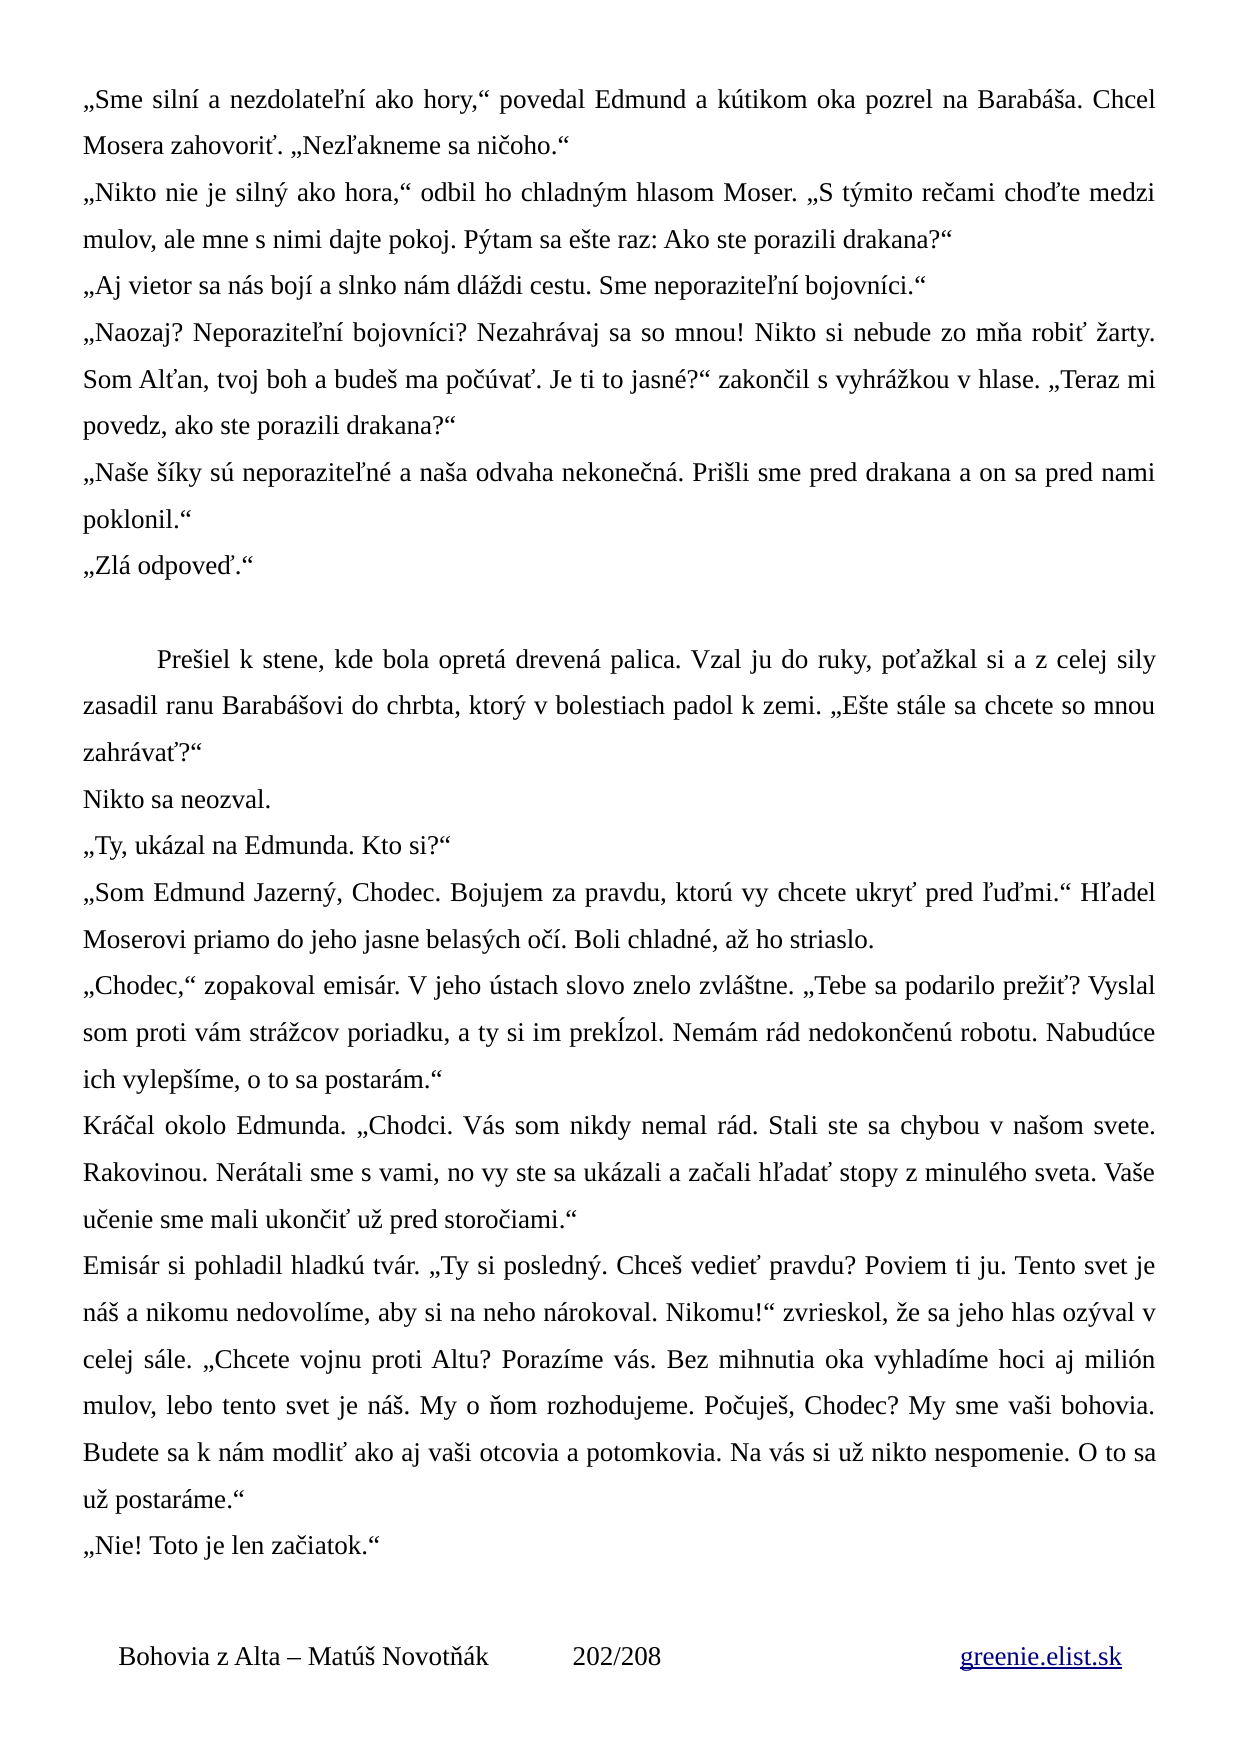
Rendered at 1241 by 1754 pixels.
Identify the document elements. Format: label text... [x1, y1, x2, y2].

text „Chodec,“ zopakoval emisár. V jeho ústach slovo znelo zvláštne. „Tebe sa podarilo prežiť? Vyslal som proti vám strážcov poriadku, a ty si im prekĺzol. Nemám rád nedokončenú robotu. Nabudúce ich vylepšíme, o to sa postarám.“ [83, 969, 1157, 1094]
text Kráčal okolo Edmunda. „Chodci. Vás som nikdy nemal rád. Stali ste sa chybou v našom svete. Rakovinou. Nerátali sme s vami, no vy ste sa ukázali a začali hľadať stopy z minulého sveta. Vaše učenie sme mali ukončiť už pred storočiami.“ [83, 1109, 1157, 1234]
text „Nikto nie je silný ako hora,“ odbil ho chladným hlasom Moser. „S týmito rečami choďte medzi mulov, ale mne s nimi dajte pokoj. Pýtam sa ešte raz: Ako ste porazili drakana?“ [83, 176, 1157, 254]
text „Som Edmund Jazerný, Chodec. Bojujem za pravdu, ktorú vy chcete ukryť pred ľuďmi.“ Hľadel Moserovi priamo do jeho jasne belasých očí. Boli chladné, až ho striaslo. [83, 876, 1157, 954]
text „Zlá odpoveď.“ [83, 549, 1157, 581]
text „Naozaj? Neporaziteľní bojovníci? Nezahrávaj sa so mnou! Nikto si nebude zo mňa robiť žarty. Som Alťan, tvoj boh a budeš ma počúvať. Je ti to jasné?“ zakončil s vyhrážkou v hlase. „Teraz mi povedz, ako ste porazili drakana?“ [83, 316, 1157, 441]
text „Nie! Toto je len začiatok.“ [83, 1529, 1157, 1561]
text „Ty, ukázal na Edmunda. Kto si?“ [83, 829, 1157, 861]
text Prešiel k stene, kde bola opretá drevená palica. Vzal ju do ruky, poťažkal si a z celej sily zasadil ranu Barabášovi do chrbta, ktorý v bolestiach padol k zemi. „Ešte stále sa chcete so mnou zahrávať?“ [83, 643, 1157, 767]
text „Aj vietor sa nás bojí a slnko nám dláždi cestu. Sme neporaziteľní bojovníci.“ [83, 269, 1157, 301]
text „Sme silní a nezdolateľní ako hory,“ povedal Edmund a kútikom oka pozrel na Barabáša. Chcel Mosera zahovoriť. „Nezľakneme sa ničoho.“ [83, 83, 1157, 161]
text Nikto sa neozval. [83, 783, 1157, 814]
text „Naše šíky sú neporaziteľné a naša odvaha nekonečná. Prišli sme pred drakana a on sa pred nami poklonil.“ [83, 456, 1157, 534]
text Emisár si pohladil hladkú tvár. „Ty si posledný. Chceš vedieť pravdu? Poviem ti ju. Tento svet je náš a nikomu nedovolíme, aby si na neho nárokoval. Nikomu!“ zvrieskol, že sa jeho hlas ozýval v celej sále. „Chcete vojnu proti Altu? Porazíme vás. Bez mihnutia oka vyhladíme hoci aj milión mulov, lebo tento svet je náš. My o ňom rozhodujeme. Počuješ, Chodec? My sme vaši bohovia. Budete sa k nám modliť ako aj vaši otcovia a potomkovia. Na vás si už nikto nespomenie. O to sa už postaráme.“ [83, 1249, 1157, 1514]
